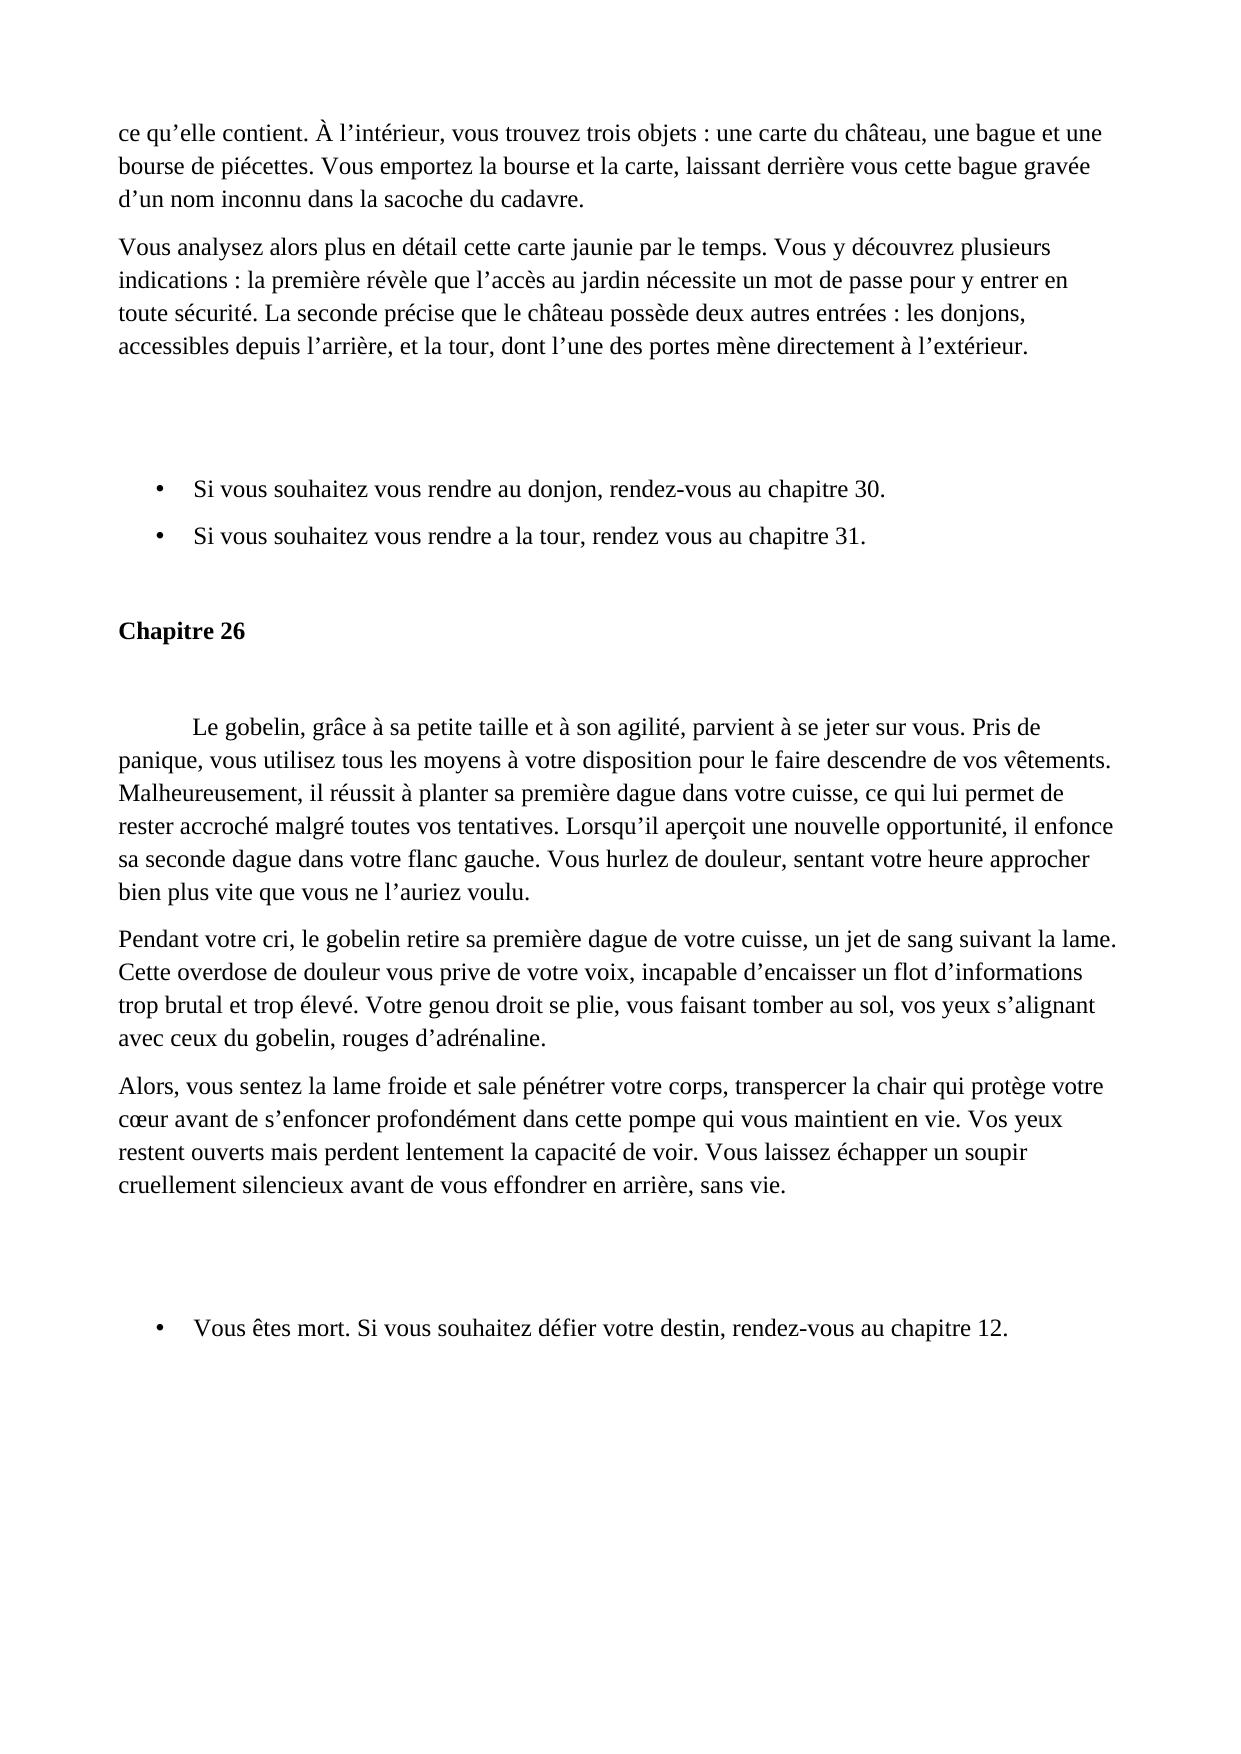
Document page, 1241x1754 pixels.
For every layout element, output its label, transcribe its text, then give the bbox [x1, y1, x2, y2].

text Le gobelin, grâce à sa petite taille et à son agilité, parvient à se jeter sur vous. Pris de panique, vous utilisez tous les moyens à votre disposition pour le faire descendre de vos vêtements. Malheureusement, il réussit à planter sa première dague dans votre cuisse, ce qui lui permet de rester accroché malgré toutes vos tentatives. Lorsqu’il aperçoit une nouvelle opportunité, il enfonce sa seconde dague dans votre flanc gauche. Vous hurlez de douleur, sentant votre heure approcher bien plus vite que vous ne l’auriez voulu. [118, 712, 1122, 906]
text Pendant votre cri, le gobelin retire sa première dague de votre cuisse, un jet de sang suivant la lame. Cette overdose de douleur vous prive de votre voix, incapable d’encaisser un flot d’informations trop brutal et trop élevé. Votre genou droit se plie, vous faisant tomber au sol, vos yeux s’alignant avec ceux du gobelin, rouges d’adrénaline. [118, 924, 1122, 1052]
text ce qu’elle contient. À l’intérieur, vous trouvez trois objets : une carte du château, une bague et une bourse de piécettes. Vous emportez la bourse et la carte, laissant derrière vous cette bague gravée d’un nom inconnu dans la sacoche du cadavre. [118, 118, 1122, 213]
list Si vous souhaitez vous rendre au donjon, rendez-vous au chapitre 30. [156, 474, 1122, 502]
text Vous analysez alors plus en détail cette carte jaunie par le temps. Vous y découvrez plusieurs indications : la première révèle que l’accès au jardin nécessite un mot de passe pour y entrer en toute sécurité. La seconde précise que le château possède deux autres entrées : les donjons, accessibles depuis l’arrière, et la tour, dont l’une des portes mène directement à l’extérieur. [118, 232, 1122, 359]
text Alors, vous sentez la lame froide et sale pénétrer votre corps, transpercer la chair qui protège votre cœur avant de s’enfoncer profondément dans cette pompe qui vous maintient en vie. Vos yeux restent ouverts mais perdent lentement la capacité de voir. Vous laissez échapper un soupir cruellement silencieux avant de vous effondrer en arrière, sans vie. [118, 1071, 1122, 1199]
list Si vous souhaitez vous rendre a la tour, rendez vous au chapitre 31. [156, 521, 1122, 550]
list Vous êtes mort. Si vous souhaitez défier votre destin, rendez-vous au chapitre 12. [156, 1313, 1122, 1408]
text Chapitre 26 [118, 616, 1122, 645]
